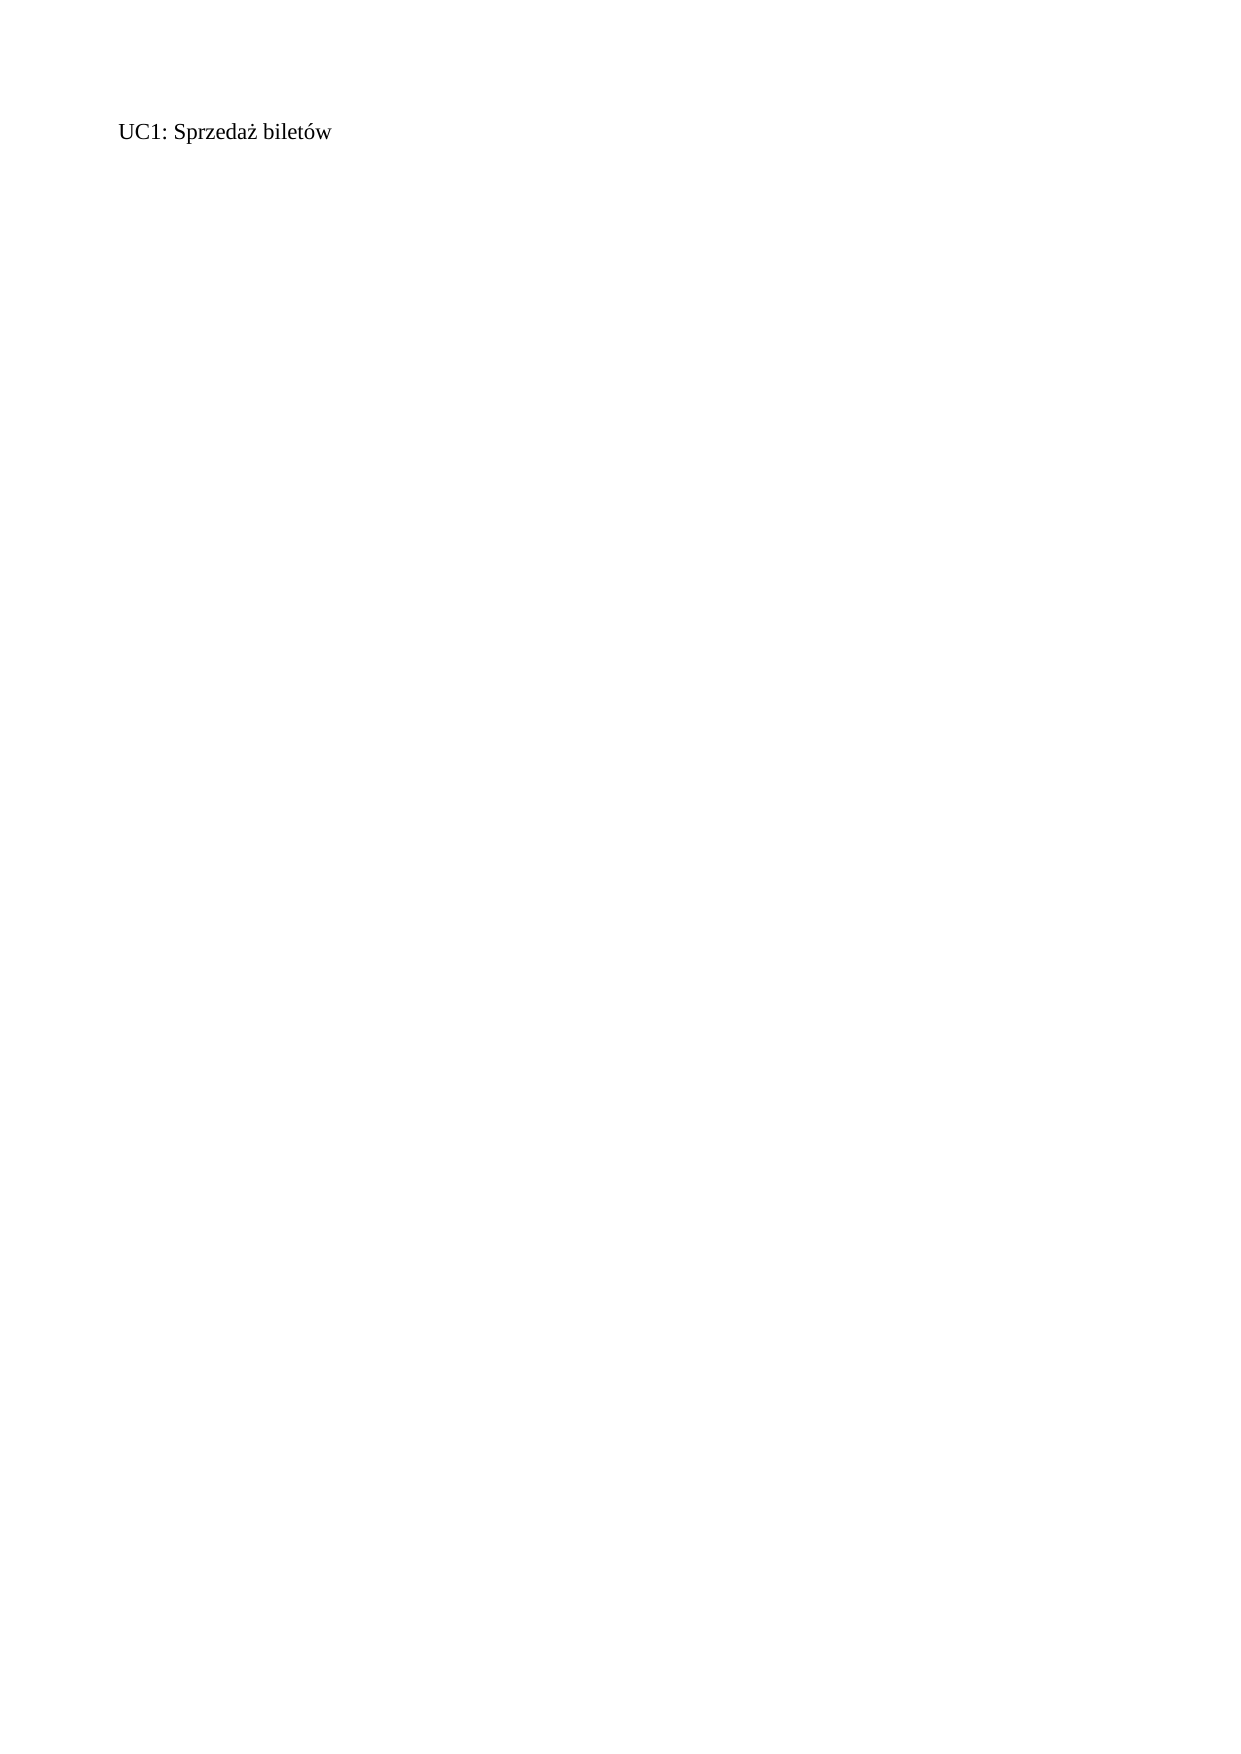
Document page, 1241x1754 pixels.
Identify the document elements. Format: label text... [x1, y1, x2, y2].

text UC1: Sprzedaż biletów [118, 118, 1122, 144]
